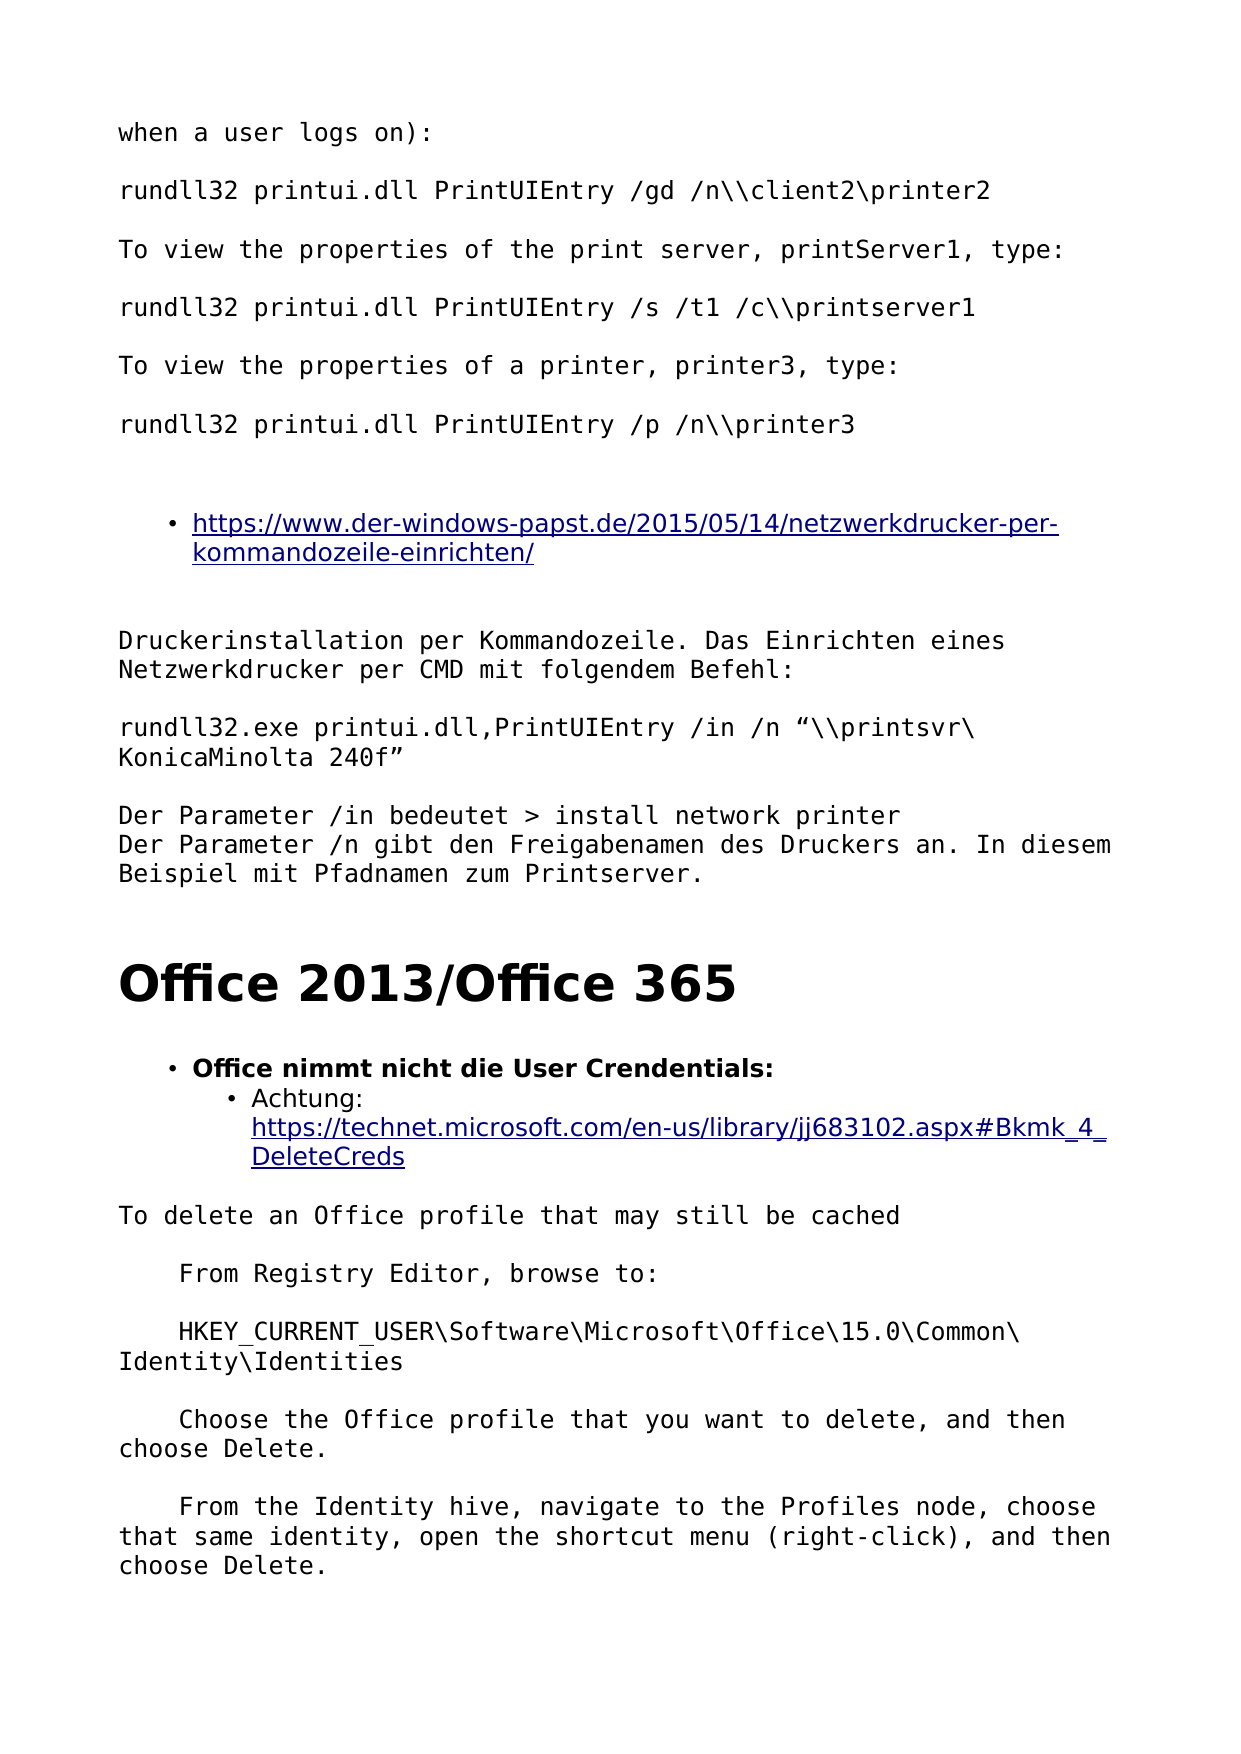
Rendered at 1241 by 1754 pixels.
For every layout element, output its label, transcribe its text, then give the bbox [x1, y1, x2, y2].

text Druckerinstallation per Kommandozeile. Das Einrichten eines Netzwerkdrucker per CMD mit folgendem Befehl: rundll32.exe printui.dll,PrintUIEntry /in /n “\\printsvr\KonicaMinolta 240f” Der Parameter /in bedeutet > install network printer Der Parameter /n gibt den Freigabenamen des Druckers an. In diesem Beispiel mit Pfadnamen zum Printserver. [118, 568, 1122, 918]
text To delete an Office profile that may still be cached From Registry Editor, browse to: HKEY_CURRENT_USER\Software\Microsoft\Office\15.0\Common\Identity\Identities Choose the Office profile that you want to delete, and then choose Delete. From the Identity hive, navigate to the Profiles node, choose that same identity, open the shortcut menu (right-click), and then choose Delete. [118, 1201, 1122, 1609]
list Office nimmt nicht die User Crendentials: [177, 1055, 1122, 1084]
list https://www.der-windows-papst.de/2015/05/14/netzwerkdrucker-per-kommandozeile-einrichten/ [177, 509, 1122, 568]
list Achtung: https://technet.microsoft.com/en-us/library/jj683102.aspx#Bkmk_4_DeleteCreds [236, 1084, 1122, 1171]
subtitle Office 2013/Office 365 [118, 954, 1122, 1013]
text when a user logs on): rundll32 printui.dll PrintUIEntry /gd /n\\client2\printer2 To view the properties of the print server, printServer1, type: rundll32 printui.dll PrintUIEntry /s /t1 /c\\printserver1 To view the properties of a printer, printer3, type: rundll32 printui.dll PrintUIEntry /p /n\\printer3 [118, 118, 1122, 468]
